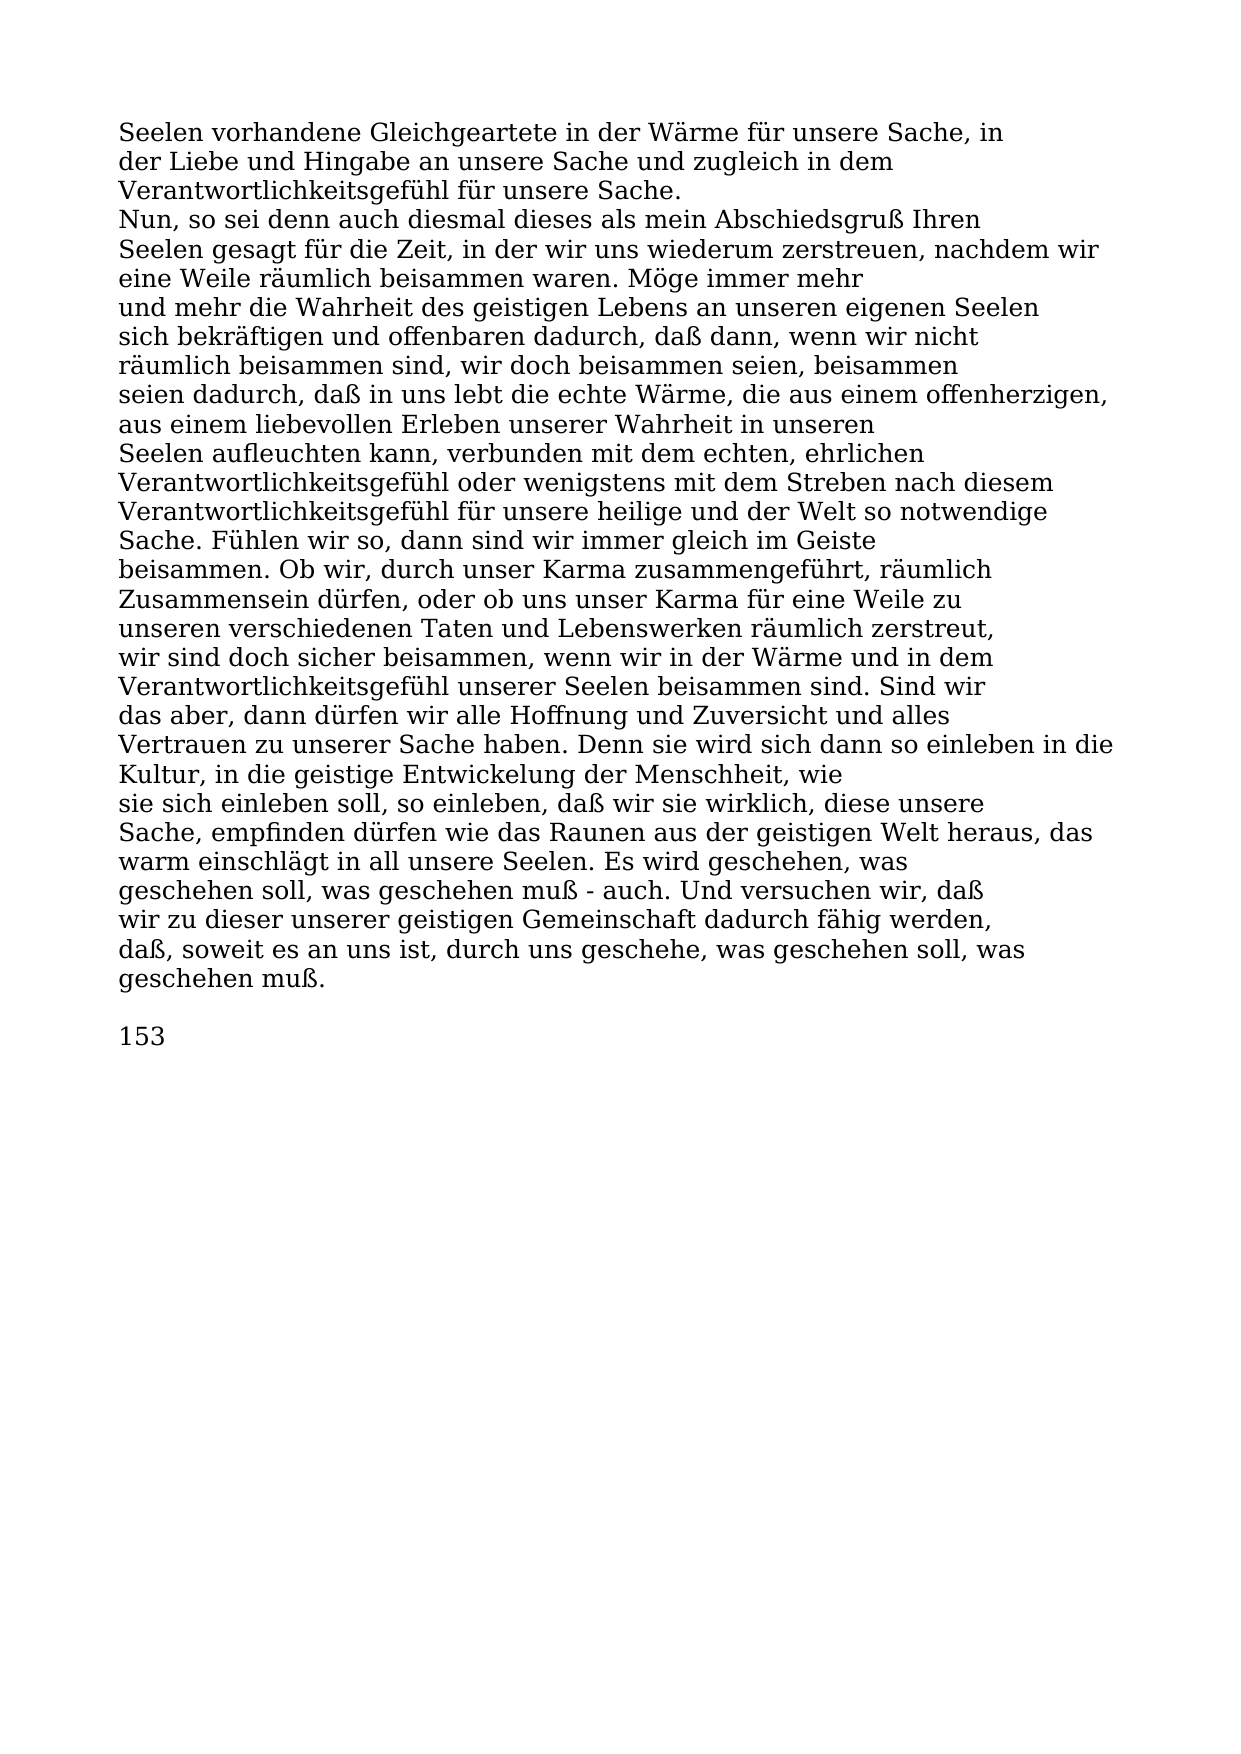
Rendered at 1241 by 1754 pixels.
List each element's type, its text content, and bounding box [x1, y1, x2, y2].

text Seelen vorhandene Gleichgeartete in der Wärme für unsere Sache, in [118, 118, 1122, 147]
text Sache, empfinden dürfen wie das Raunen aus der geistigen Welt heraus, das warm einschlägt in all unsere Seelen. Es wird geschehen, was [118, 818, 1122, 876]
text räumlich beisammen sind, wir doch beisammen seien, beisammen [118, 351, 1122, 381]
text 153 [118, 1022, 1122, 1051]
text Verantwortlichkeitsgefühl unserer Seelen beisammen sind. Sind wir [118, 672, 1122, 701]
text Zusammensein dürfen, oder ob uns unser Karma für eine Weile zu [118, 585, 1122, 614]
text das aber, dann dürfen wir alle Hoffnung und Zuversicht und alles [118, 701, 1122, 731]
text geschehen soll, was geschehen muß - auch. Und versuchen wir, daß [118, 876, 1122, 906]
text Verantwortlichkeitsgefühl für unsere heilige und der Welt so notwendige Sache. Fühlen wir so, dann sind wir immer gleich im Geiste [118, 497, 1122, 556]
text und mehr die Wahrheit des geistigen Lebens an unseren eigenen Seelen [118, 293, 1122, 322]
text beisammen. Ob wir, durch unser Karma zusammengeführt, räumlich [118, 556, 1122, 585]
text der Liebe und Hingabe an unsere Sache und zugleich in dem Verantwortlichkeitsgefühl für unsere Sache. [118, 147, 1122, 206]
text Seelen gesagt für die Zeit, in der wir uns wiederum zerstreuen, nachdem wir eine Weile räumlich beisammen waren. Möge immer mehr [118, 235, 1122, 293]
text geschehen muß. [118, 964, 1122, 993]
text wir zu dieser unserer geistigen Gemeinschaft dadurch fähig werden, [118, 906, 1122, 935]
text Vertrauen zu unserer Sache haben. Denn sie wird sich dann so einleben in die Kultur, in die geistige Entwickelung der Menschheit, wie [118, 731, 1122, 789]
text daß, soweit es an uns ist, durch uns geschehe, was geschehen soll, was [118, 935, 1122, 964]
text sie sich einleben soll, so einleben, daß wir sie wirklich, diese unsere [118, 789, 1122, 818]
text Seelen aufleuchten kann, verbunden mit dem echten, ehrlichen Verantwortlichkeitsgefühl oder wenigstens mit dem Streben nach diesem [118, 439, 1122, 497]
text unseren verschiedenen Taten und Lebenswerken räumlich zerstreut, [118, 614, 1122, 643]
text seien dadurch, daß in uns lebt die echte Wärme, die aus einem offenherzigen, aus einem liebevollen Erleben unserer Wahrheit in unseren [118, 381, 1122, 439]
text sich bekräftigen und offenbaren dadurch, daß dann, wenn wir nicht [118, 322, 1122, 351]
text wir sind doch sicher beisammen, wenn wir in der Wärme und in dem [118, 643, 1122, 672]
text Nun, so sei denn auch diesmal dieses als mein Abschiedsgruß Ihren [118, 206, 1122, 235]
